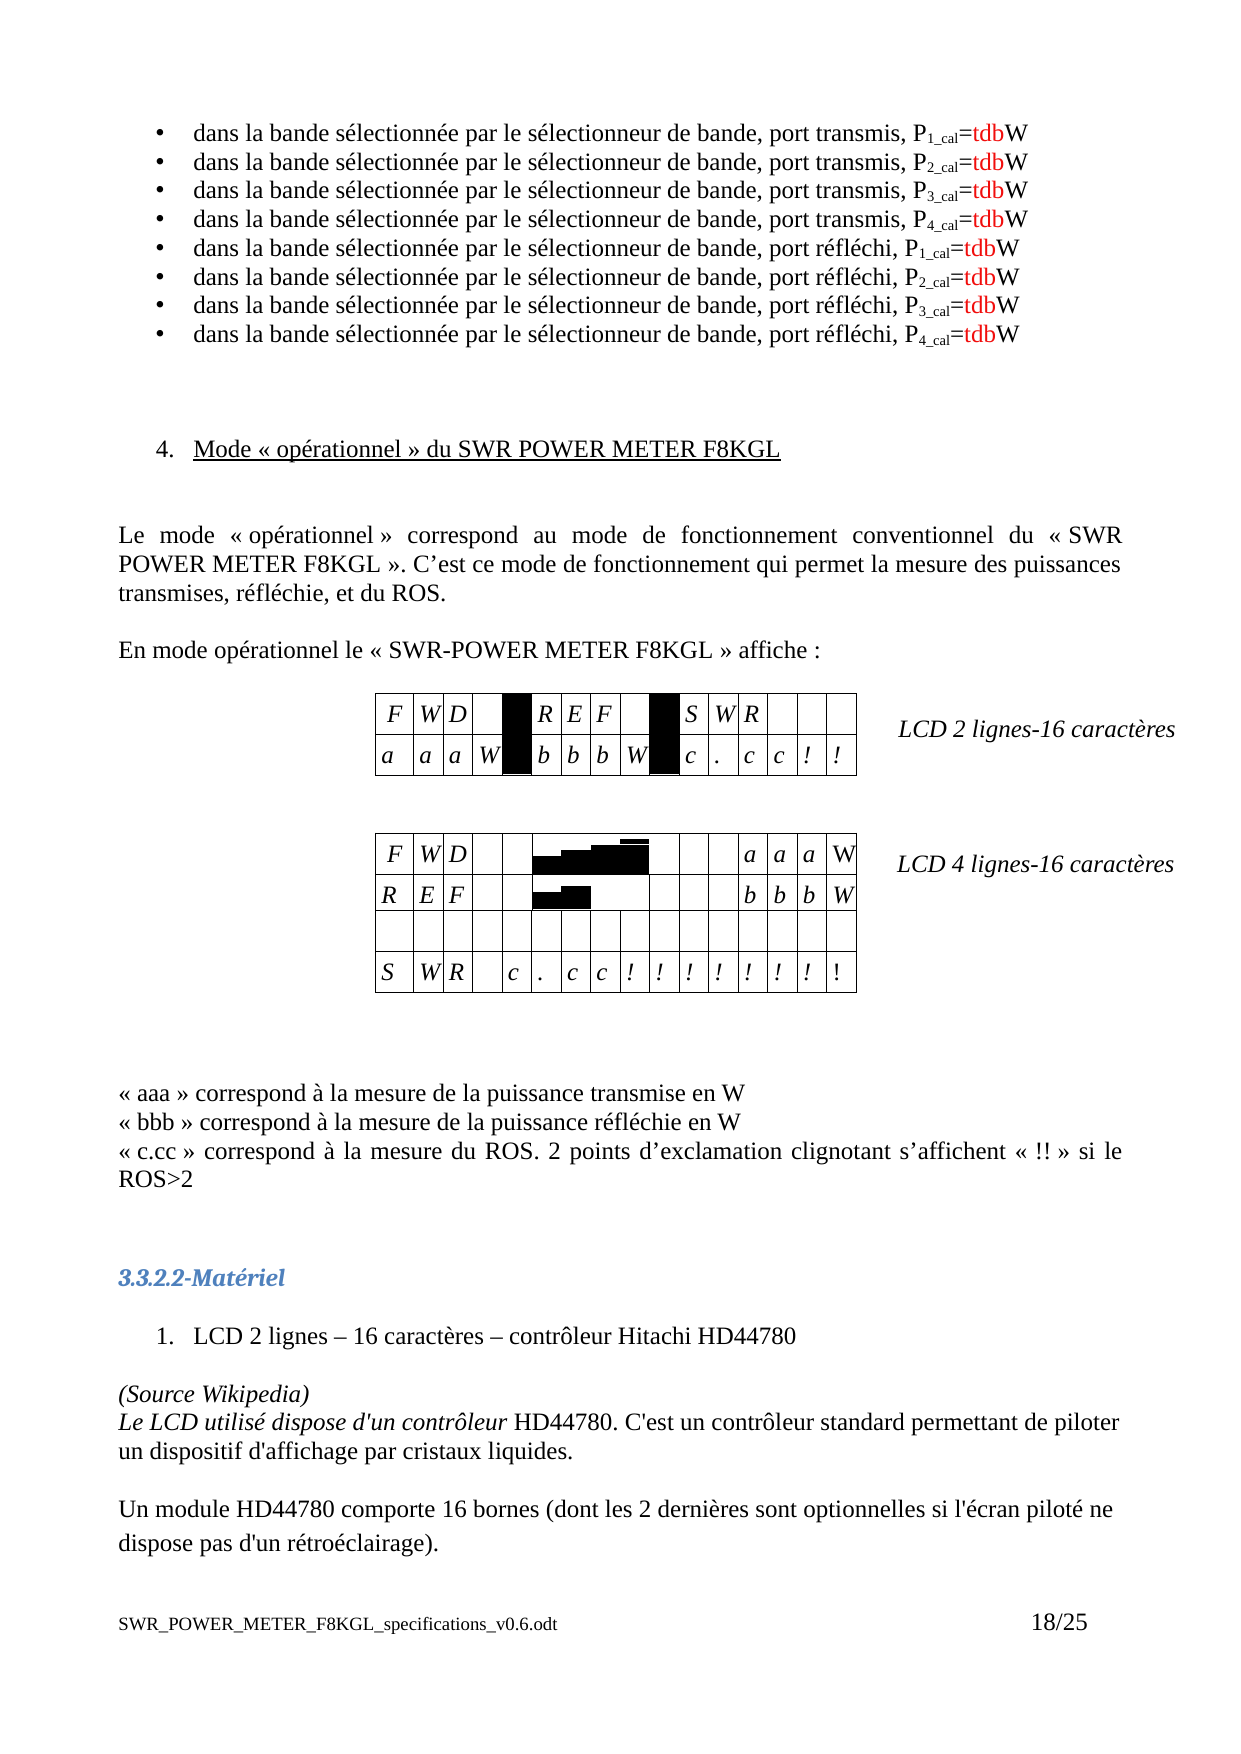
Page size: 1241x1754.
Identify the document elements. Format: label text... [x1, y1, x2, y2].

table_header [650, 834, 679, 838]
table_cell c [739, 735, 767, 774]
table_cell ! [680, 952, 708, 991]
table_cell ! [739, 952, 767, 991]
table_cell [533, 839, 561, 844]
table_header [739, 911, 767, 951]
table_cell b [798, 875, 826, 909]
table_cell [650, 850, 679, 856]
table_header [376, 911, 413, 951]
table_cell W [621, 735, 649, 774]
list dans la bande sélectionnée par le sélectionneur de bande, port réfléchi, P2_cal=tdbW [156, 262, 1122, 291]
table_header [798, 911, 826, 951]
table_cell ! [650, 952, 679, 991]
table_header [768, 911, 797, 951]
table_cell [533, 845, 561, 850]
list dans la bande sélectionnée par le sélectionneur de bande, port transmis, P1_cal=tdbW [156, 118, 1122, 147]
table_header [473, 834, 502, 874]
table_cell S [376, 952, 413, 991]
list dans la bande sélectionnée par le sélectionneur de bande, port transmis, P2_cal=tdbW [156, 147, 1122, 176]
table_cell [533, 875, 561, 880]
table_cell [650, 845, 679, 850]
table_cell [650, 856, 679, 874]
table_header F [591, 694, 620, 734]
table_header [827, 911, 856, 951]
table_cell [591, 845, 620, 850]
list dans la bande sélectionnée par le sélectionneur de bande, port réfléchi, P3_cal=tdbW [156, 291, 1122, 319]
table_header W [414, 834, 443, 874]
table_cell [709, 875, 738, 909]
table_cell . [532, 952, 561, 991]
table_cell [473, 952, 502, 991]
table_cell [620, 880, 649, 886]
table_header [473, 694, 502, 734]
table_header R [532, 694, 561, 734]
table_cell [533, 892, 561, 909]
table_header [650, 694, 679, 734]
table_cell [591, 850, 620, 856]
table_cell R [376, 875, 413, 909]
table_header [709, 911, 738, 951]
table_cell c [680, 735, 708, 774]
table_header [709, 834, 738, 874]
table_cell [620, 892, 649, 909]
table_header R [739, 694, 767, 734]
table_header [532, 911, 561, 951]
table_cell ! [798, 952, 826, 991]
table_header W [414, 694, 443, 734]
list dans la bande sélectionnée par le sélectionneur de bande, port réfléchi, P1_cal=tdbW [156, 233, 1122, 262]
table_cell b [591, 735, 620, 774]
table_cell [591, 856, 620, 874]
table_cell a [414, 735, 443, 774]
table_cell [533, 856, 561, 874]
table_cell b [532, 735, 561, 774]
table_header [473, 911, 502, 951]
table_cell c [591, 952, 620, 991]
table_cell [620, 850, 649, 856]
table_cell . [709, 735, 738, 774]
table_cell [473, 875, 502, 909]
table_header a [768, 834, 797, 874]
table_cell [561, 886, 591, 892]
table_cell b [768, 875, 797, 909]
table_cell [561, 892, 591, 909]
table_cell [561, 856, 591, 874]
table_header [591, 911, 620, 951]
table_cell E [414, 875, 443, 909]
table_header F [376, 694, 413, 734]
list dans la bande sélectionnée par le sélectionneur de bande, port transmis, P3_cal=tdbW [156, 176, 1122, 204]
table_header a [798, 834, 826, 874]
table_header [503, 834, 532, 874]
table_cell [561, 850, 591, 856]
table_cell [650, 875, 679, 909]
table_header [414, 911, 443, 951]
table_cell [680, 875, 708, 909]
subtitle 3.3.2.2-Matériel [118, 1264, 1122, 1292]
table_header [798, 694, 826, 734]
table_header W [827, 834, 856, 874]
table_header [503, 911, 531, 951]
table_cell ! [621, 952, 649, 991]
table_cell [591, 880, 620, 886]
table_cell ! [827, 952, 856, 991]
table_cell [620, 856, 649, 874]
table_header [768, 694, 797, 734]
table_cell c [503, 952, 531, 991]
table_header [621, 911, 649, 951]
table_cell [620, 845, 649, 850]
table_header [827, 694, 856, 734]
table_cell W [827, 875, 856, 909]
table_cell b [739, 875, 767, 909]
table_cell [503, 875, 532, 909]
table_cell [533, 850, 561, 856]
table_header [680, 911, 708, 951]
text Le LCD utilisé dispose d'un contrôleur HD44780. C'est un contrôleur standard permettant de piloter un dispositif d'affichage par cristaux liquides. [118, 1407, 1122, 1465]
table_cell [503, 735, 531, 774]
table_cell [620, 886, 649, 892]
table_cell [533, 880, 561, 886]
text « bbb » correspond à la mesure de la puissance réfléchie en W [118, 1107, 1122, 1136]
text « c.cc » correspond à la mesure du ROS. 2 points d’exclamation clignotant s’affichent « !! » si le ROS>2 [118, 1136, 1122, 1193]
table_cell ! [798, 735, 826, 774]
table_cell R [444, 952, 472, 991]
table_header [620, 834, 649, 838]
text Le mode « opérationnel » correspond au mode de fonctionnement conventionnel du « SWR POWER METER F8KGL ». C’est ce mode de fonctionnement qui permet la mesure des puissances transmises, réfléchie, et du ROS. [118, 521, 1122, 607]
table_header E [562, 694, 590, 734]
table_cell c [562, 952, 590, 991]
table_cell a [444, 735, 472, 774]
table_cell W [414, 952, 443, 991]
table_cell F [444, 875, 472, 909]
table_header D [444, 694, 472, 734]
table_header [621, 694, 649, 734]
text En mode opérationnel le « SWR-POWER METER F8KGL » affiche : [118, 636, 1122, 664]
table_header D [444, 834, 472, 874]
table_header [533, 834, 561, 838]
table_cell W [473, 735, 502, 774]
list Mode « opérationnel » du SWR POWER METER F8KGL [156, 434, 1122, 463]
text (Source Wikipedia) [118, 1379, 1122, 1407]
table_header [561, 834, 591, 838]
list dans la bande sélectionnée par le sélectionneur de bande, port transmis, P4_cal=tdbW [156, 204, 1122, 233]
table_header [680, 834, 708, 874]
table_cell b [562, 735, 590, 774]
table_cell [561, 839, 591, 844]
table_cell [591, 886, 620, 892]
table_header a [739, 834, 767, 874]
table_header F [376, 834, 413, 874]
text « aaa » correspond à la mesure de la puissance transmise en W [118, 1078, 1122, 1107]
table_header [650, 911, 679, 951]
table_header [591, 834, 620, 838]
table_cell [533, 886, 561, 892]
table_cell [561, 880, 591, 886]
table_header W [709, 694, 738, 734]
text Un module HD44780 comporte 16 bornes (dont les 2 dernières sont optionnelles si l'écran piloté ne dispose pas d'un rétroéclairage). [118, 1494, 1122, 1557]
table_header S [680, 694, 708, 734]
table_cell [650, 735, 679, 774]
list LCD 2 lignes – 16 caractères – contrôleur Hitachi HD44780 [156, 1321, 1122, 1350]
table_cell a [376, 735, 413, 774]
table_cell [591, 892, 620, 909]
table_cell [561, 875, 591, 880]
table_cell [561, 845, 591, 850]
table_cell [650, 839, 679, 844]
table_cell ! [827, 735, 856, 774]
table_cell [591, 839, 620, 844]
table_cell [620, 839, 649, 844]
table_cell c [768, 735, 797, 774]
table_cell ! [768, 952, 797, 991]
table_cell [591, 875, 620, 880]
table_header [503, 694, 531, 734]
table_cell ! [709, 952, 738, 991]
table_header [562, 911, 590, 951]
list dans la bande sélectionnée par le sélectionneur de bande, port réfléchi, P4_cal=tdbW [156, 319, 1122, 348]
table_header [444, 911, 472, 951]
table_cell [620, 875, 649, 880]
